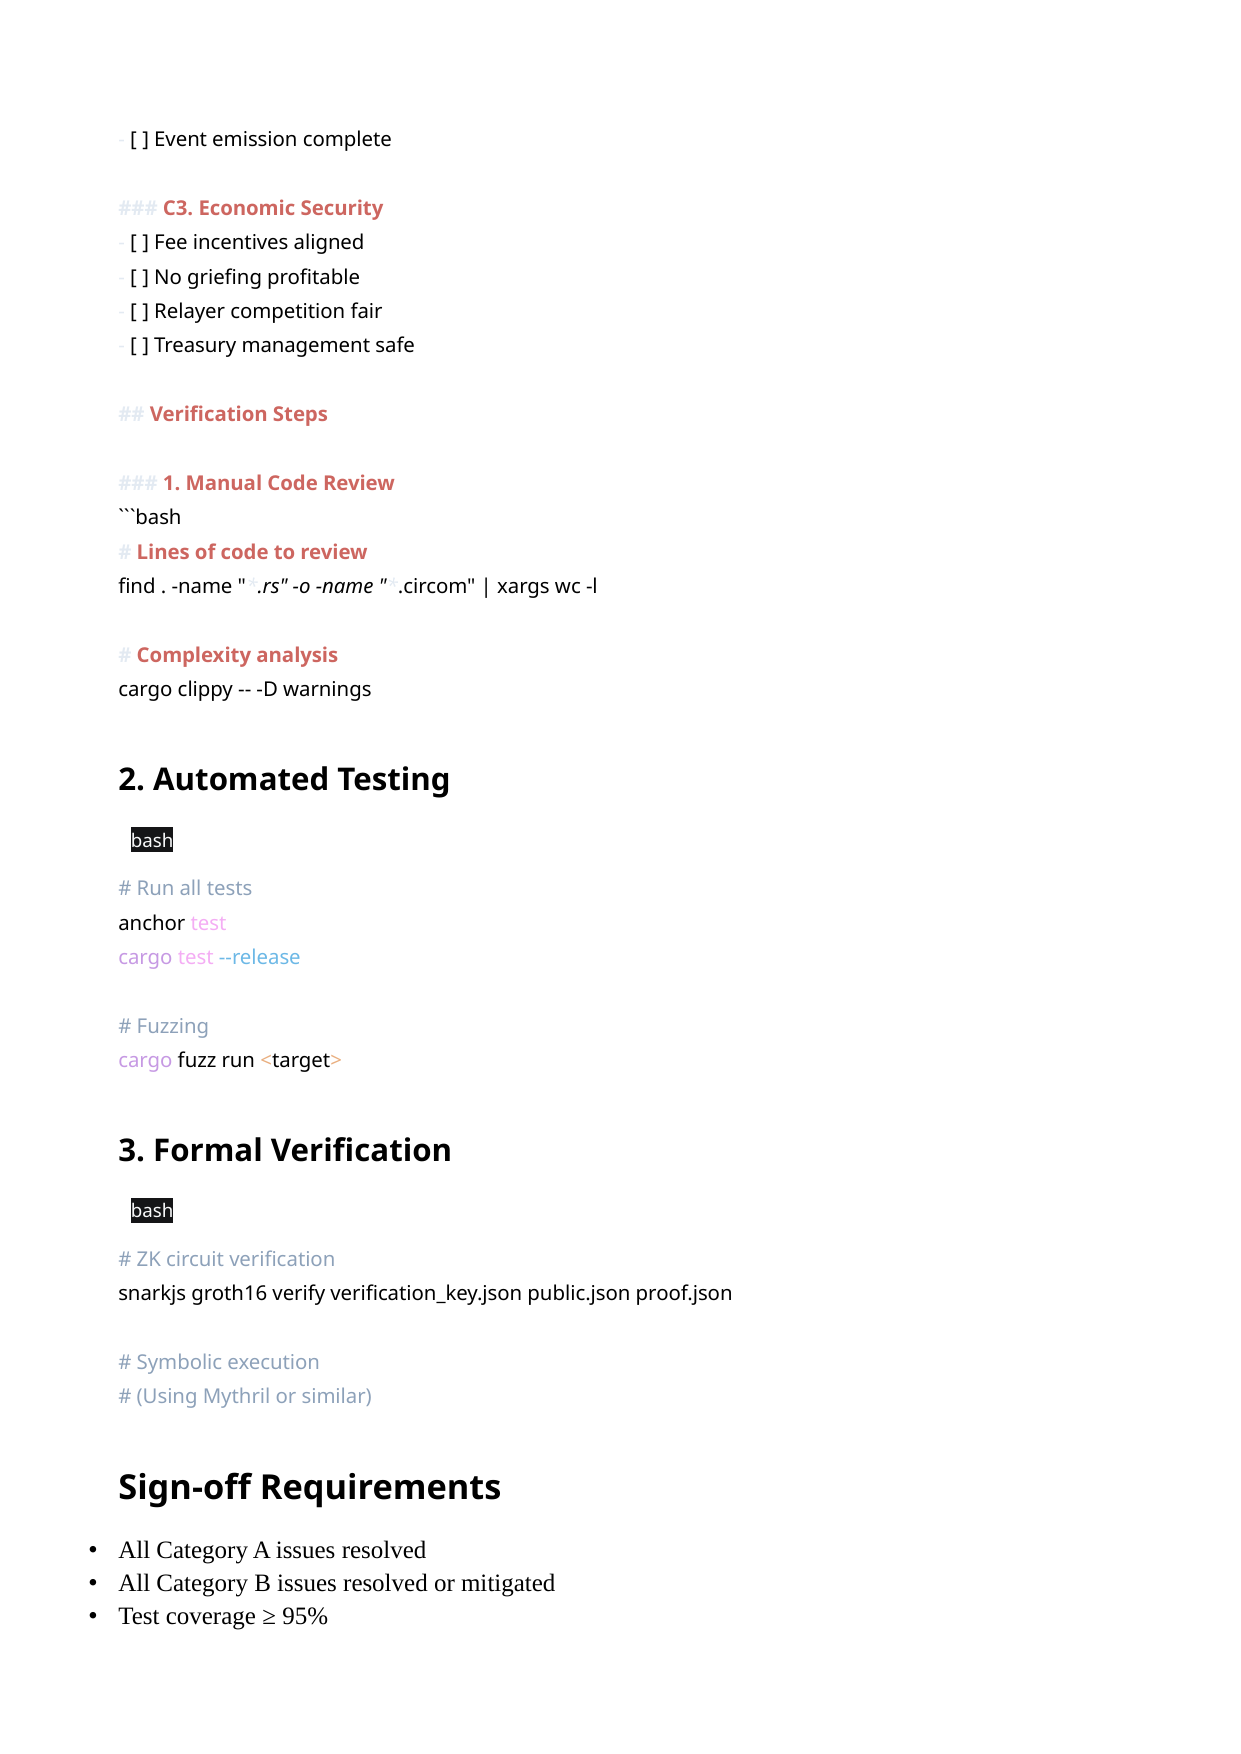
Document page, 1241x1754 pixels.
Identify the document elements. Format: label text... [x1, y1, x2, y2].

text bash [131, 1195, 1122, 1223]
text - [ ] Relayer competition fair [118, 290, 1122, 324]
text ### C3. Economic Security [118, 187, 1122, 221]
text cargo test --release [118, 936, 1122, 970]
list All Category A issues resolved [118, 1535, 1122, 1563]
text # Complexity analysis [118, 634, 1122, 668]
subtitle 2. Automated Testing [118, 752, 1122, 799]
text find . -name "*.rs" -o -name "*.circom" | xargs wc -l [118, 565, 1122, 599]
text cargo fuzz run <target> [118, 1039, 1122, 1073]
text snarkjs groth16 verify verification_key.json public.json proof.json [118, 1272, 1122, 1307]
text - [ ] No griefing profitable [118, 256, 1122, 290]
text - [ ] Fee incentives aligned [118, 221, 1122, 256]
list Test coverage ≥ 95% [118, 1601, 1122, 1629]
text - [ ] Event emission complete [118, 118, 1122, 152]
subtitle Sign-off Requirements [118, 1460, 1122, 1510]
text anchor test [118, 901, 1122, 936]
text # Run all tests [118, 867, 1122, 901]
text bash [131, 824, 1122, 852]
text ### 1. Manual Code Review [118, 462, 1122, 496]
text # Lines of code to review [118, 531, 1122, 565]
text - [ ] Treasury management safe [118, 324, 1122, 359]
text ```bash [118, 496, 1122, 531]
text # Symbolic execution [118, 1341, 1122, 1375]
text # Fuzzing [118, 1004, 1122, 1039]
text # ZK circuit verification [118, 1238, 1122, 1272]
text # (Using Mythril or similar) [118, 1375, 1122, 1410]
list All Category B issues resolved or mitigated [118, 1568, 1122, 1597]
text ## Verification Steps [118, 393, 1122, 427]
subtitle 3. Formal Verification [118, 1123, 1122, 1170]
text cargo clippy -- -D warnings [118, 668, 1122, 702]
